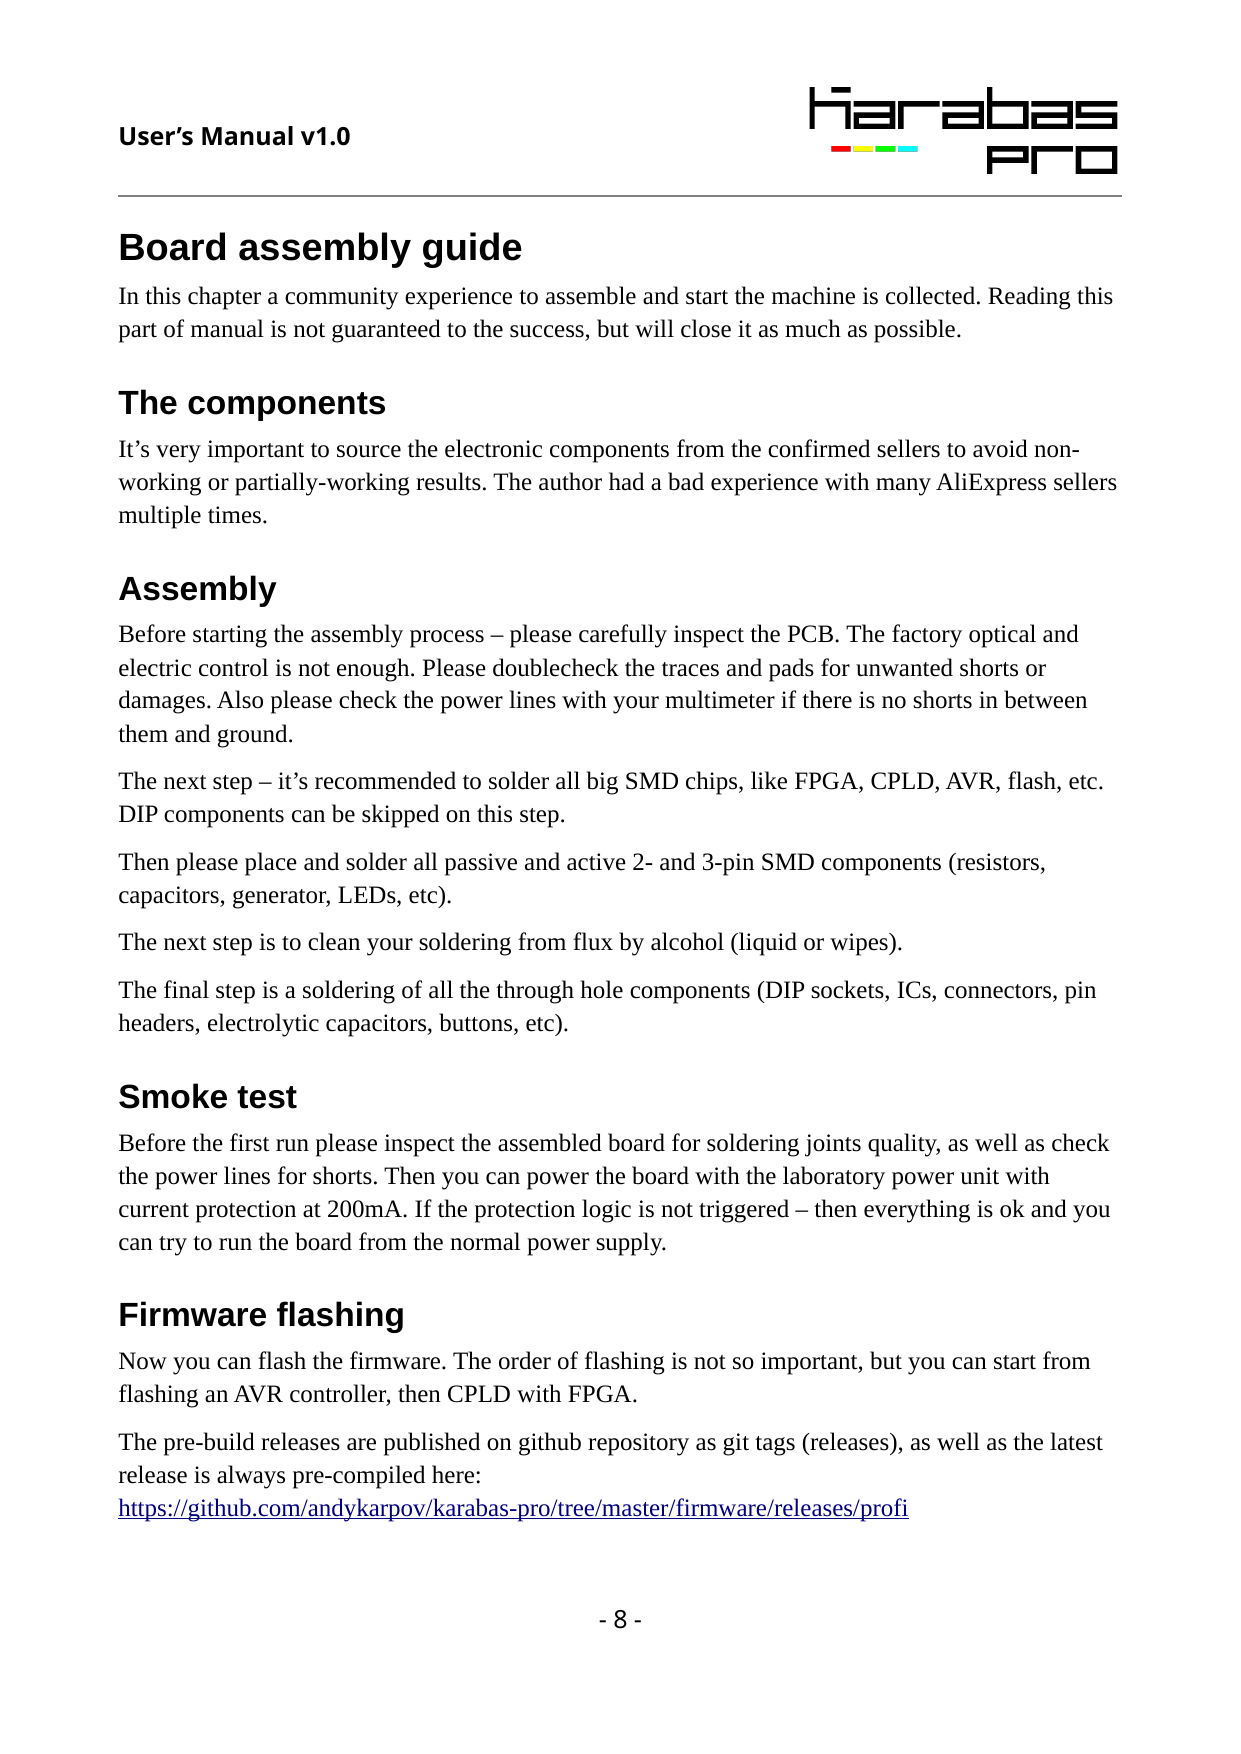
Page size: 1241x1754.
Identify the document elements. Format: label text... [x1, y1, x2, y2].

subtitle Assembly [118, 568, 1122, 607]
text The final step is a soldering of all the through hole components (DIP sockets, ICs, connectors, pin headers, electrolytic capacitors, buttons, etc). [118, 975, 1122, 1037]
text It’s very important to source the electronic components from the confirmed sellers to avoid non-working or partially-working results. The author had a bad experience with many AliExpress sellers multiple times. [118, 434, 1122, 529]
text In this chapter a community experience to assemble and start the machine is collected. Reading this part of manual is not guaranteed to the success, but will close it as much as possible. [118, 281, 1122, 343]
text Before starting the assembly process – please carefully inspect the PCB. The factory optical and electric control is not enough. Please doublecheck the traces and pads for unwanted shorts or damages. Also please check the power lines with your multimeter if there is no shorts in between them and ground. [118, 619, 1122, 747]
text The next step – it’s recommended to solder all big SMD chips, like FPGA, CPLD, AVR, flash, etc. DIP components can be skipped on this step. [118, 766, 1122, 828]
picture [809, 84, 1120, 174]
text The next step is to clean your soldering from flux by alcohol (liquid or wipes). [118, 927, 1122, 956]
subtitle Board assembly guide [118, 225, 1122, 269]
text Before the first run please inspect the assembled board for soldering joints quality, as well as check the power lines for shorts. Then you can power the board with the laboratory power unit with current protection at 200mA. If the protection logic is not triggered – then everything is ok and you can try to run the board from the normal power supply. [118, 1128, 1122, 1256]
text Now you can flash the firmware. The order of flashing is not so important, but you can start from flashing an AVR controller, then CPLD with FPGA. [118, 1346, 1122, 1408]
subtitle Smoke test [118, 1077, 1122, 1115]
text The pre-build releases are published on github repository as git tags (releases), as well as the latest release is always pre-compiled here: https://github.com/andykarpov/karabas-pro/tree/master/firmware/releases/profi [118, 1427, 1122, 1522]
subtitle The components [118, 383, 1122, 421]
text Then please place and solder all passive and active 2- and 3-pin SMD components (resistors, capacitors, generator, LEDs, etc). [118, 847, 1122, 909]
subtitle Firmware flashing [118, 1295, 1122, 1334]
